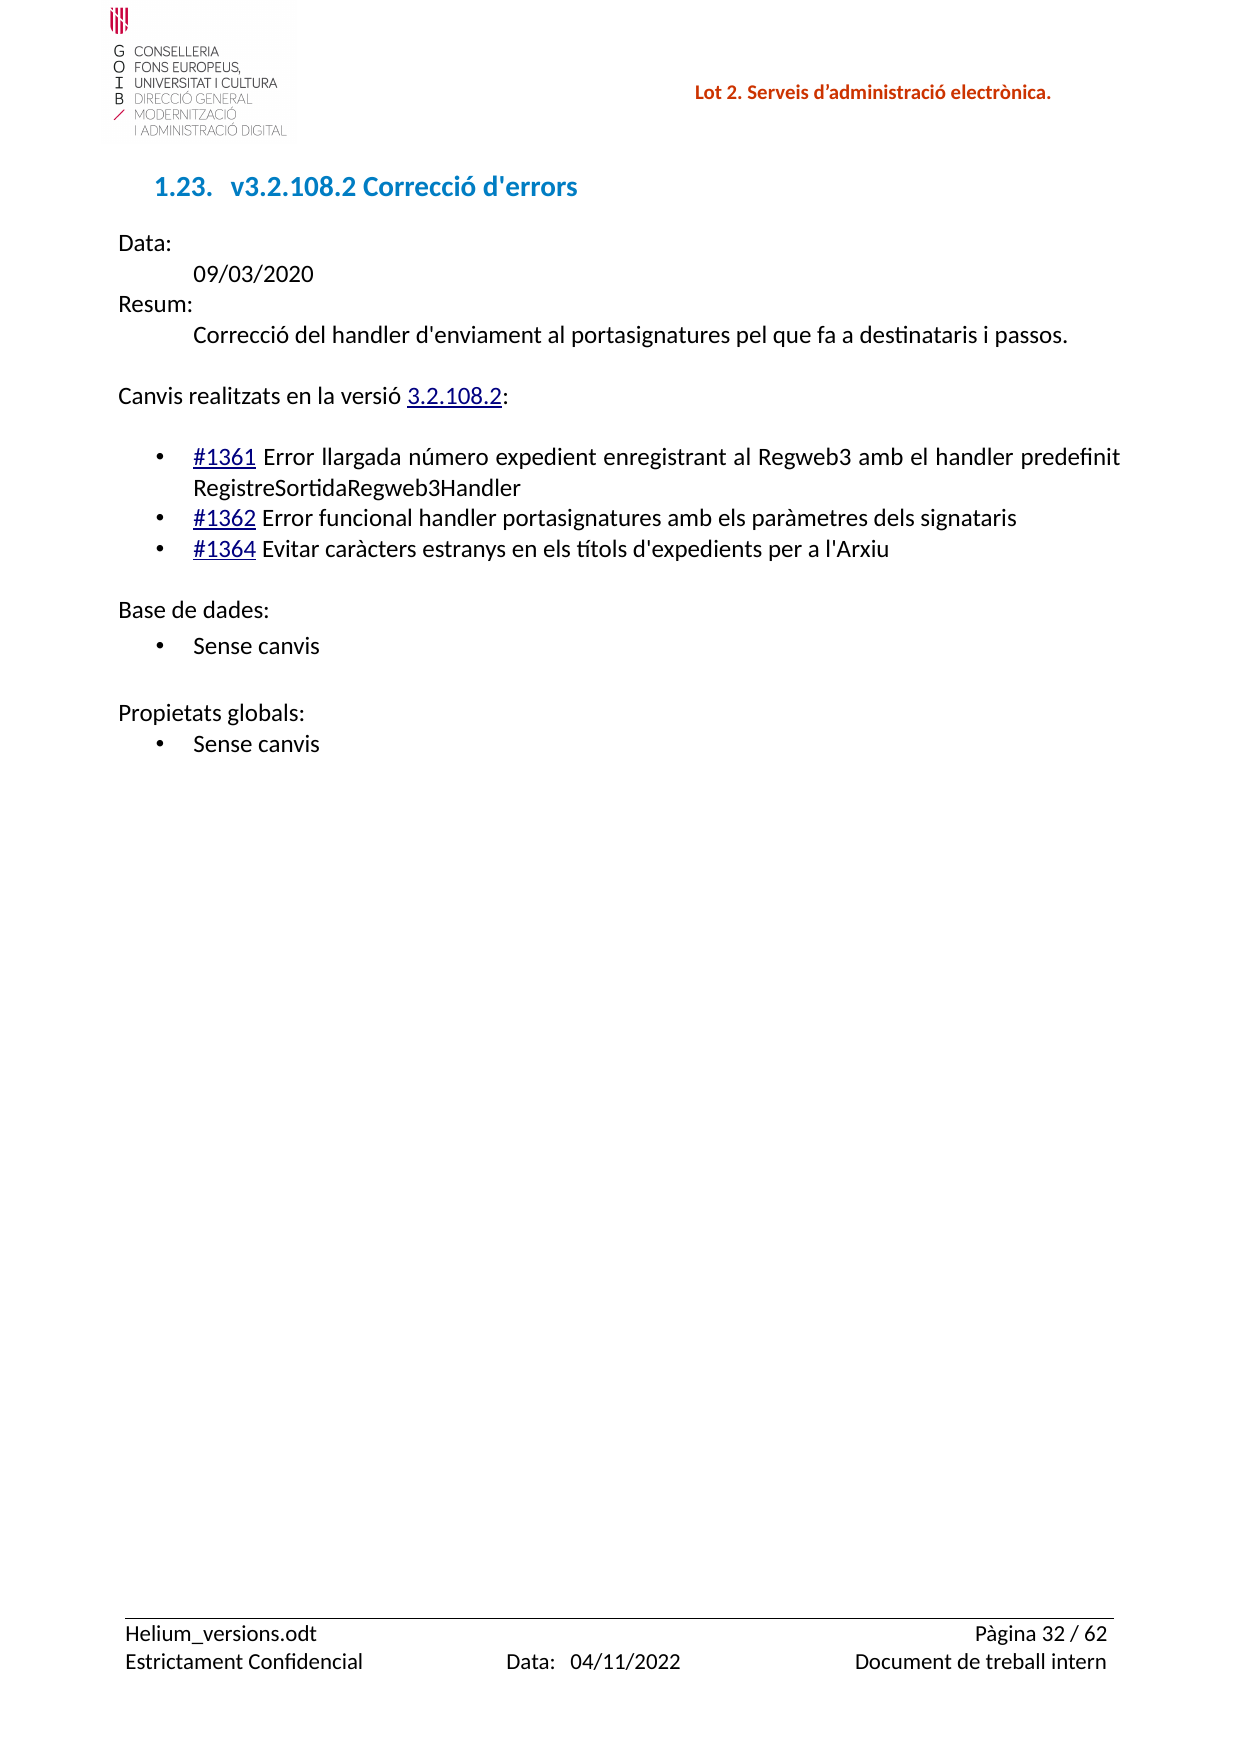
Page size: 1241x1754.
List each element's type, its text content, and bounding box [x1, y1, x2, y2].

text Propietats globals: [118, 697, 1122, 728]
list #1362 Error funcional handler portasignatures amb els paràmetres dels signataris [156, 502, 1122, 533]
list Sense canvis [156, 728, 1122, 758]
subtitle v3.2.108.2 Correcció d'errors [153, 168, 1122, 204]
text Canvis realitzats en la versió 3.2.108.2: [118, 380, 1122, 411]
list #1361 Error llargada número expedient enregistrant al Regweb3 amb el handler predefinit RegistreSortidaRegweb3Handler [156, 441, 1122, 502]
list #1364 Evitar caràcters estranys en els títols d'expedients per a l'Arxiu [156, 533, 1122, 563]
text Data: [118, 228, 1122, 258]
text Base de dades: [118, 594, 1122, 624]
text Resum: [118, 289, 1122, 319]
text Correcció del handler d'enviament al portasignatures pel que fa a destinataris i passos. [118, 319, 1122, 350]
text 09/03/2020 [118, 258, 1122, 289]
picture [100, 0, 297, 144]
list Sense canvis [156, 630, 1122, 661]
